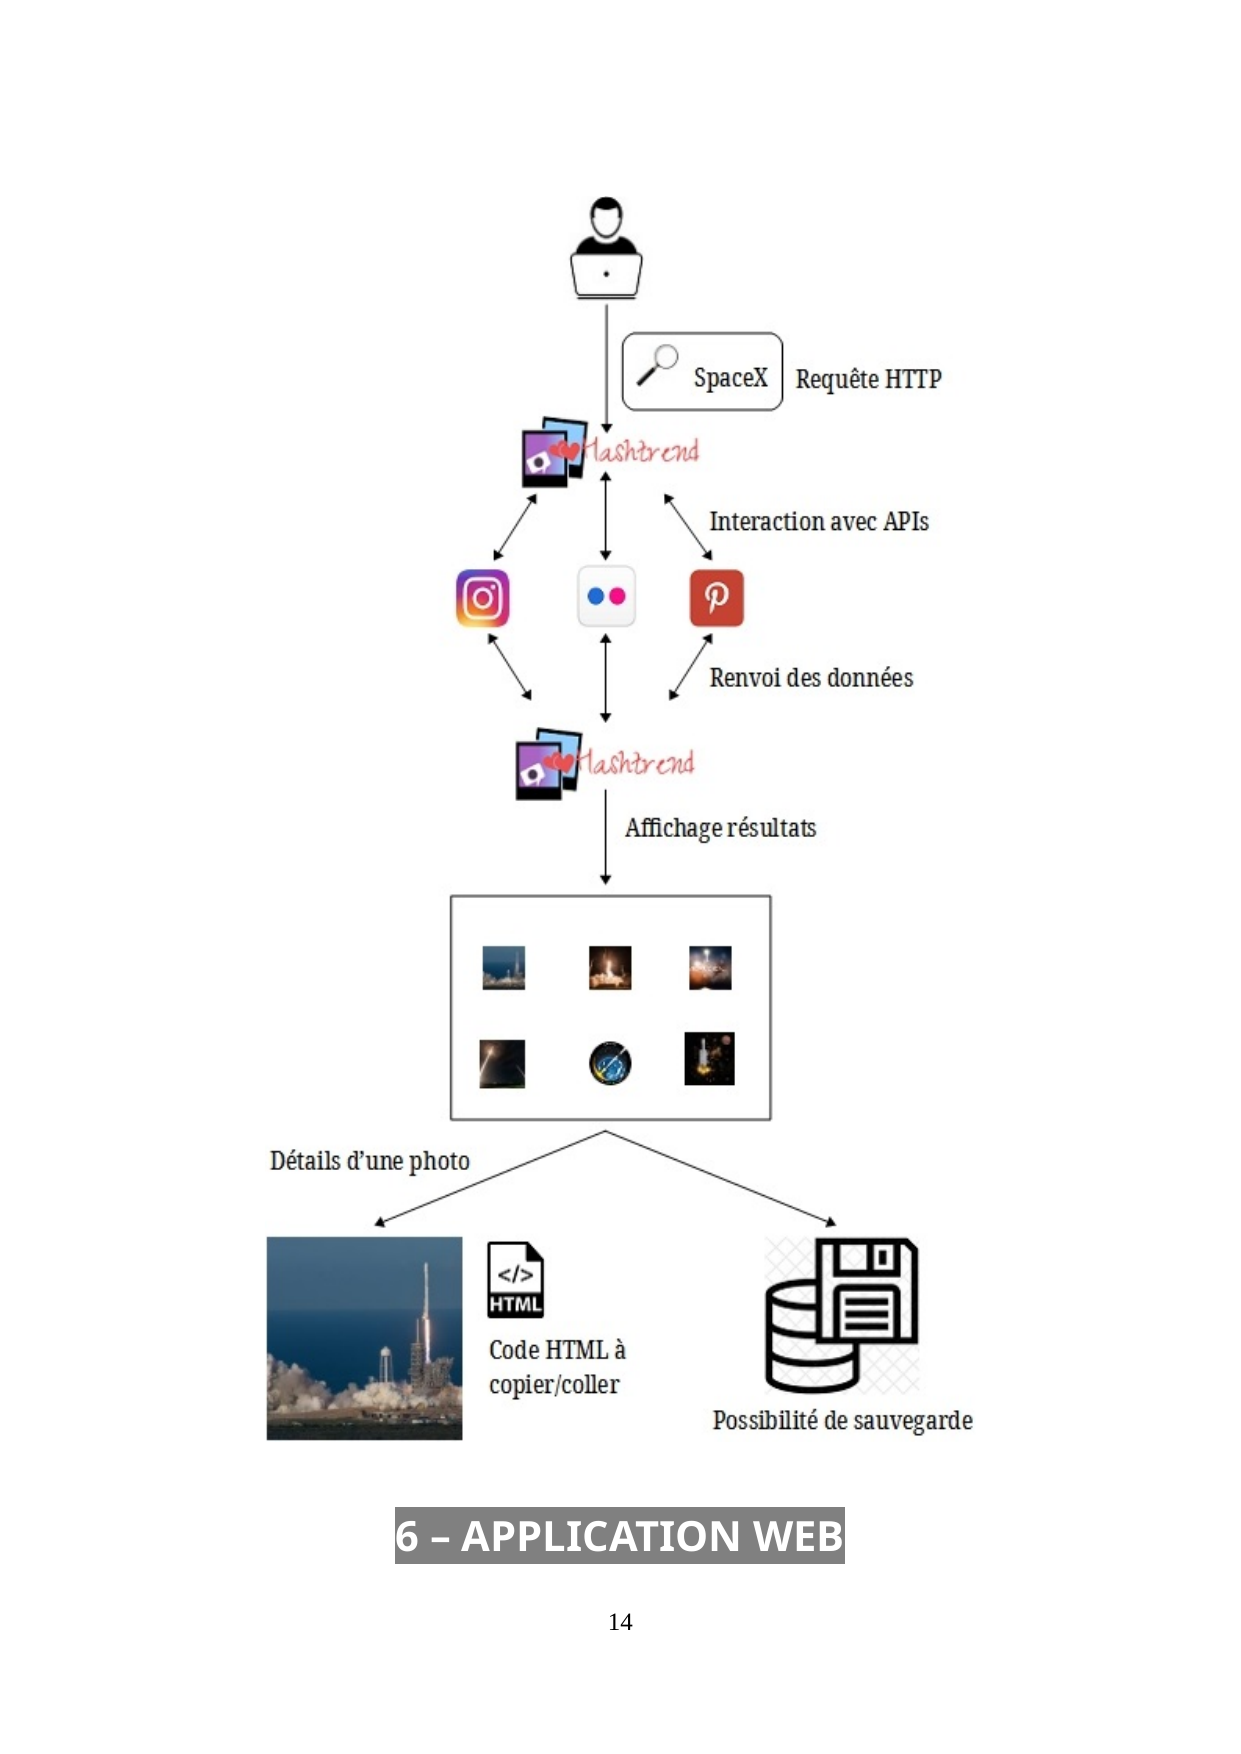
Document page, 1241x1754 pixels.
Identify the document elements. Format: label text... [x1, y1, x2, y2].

text 6 – APPLICATION WEB [118, 1507, 1122, 1564]
picture [264, 196, 976, 1442]
